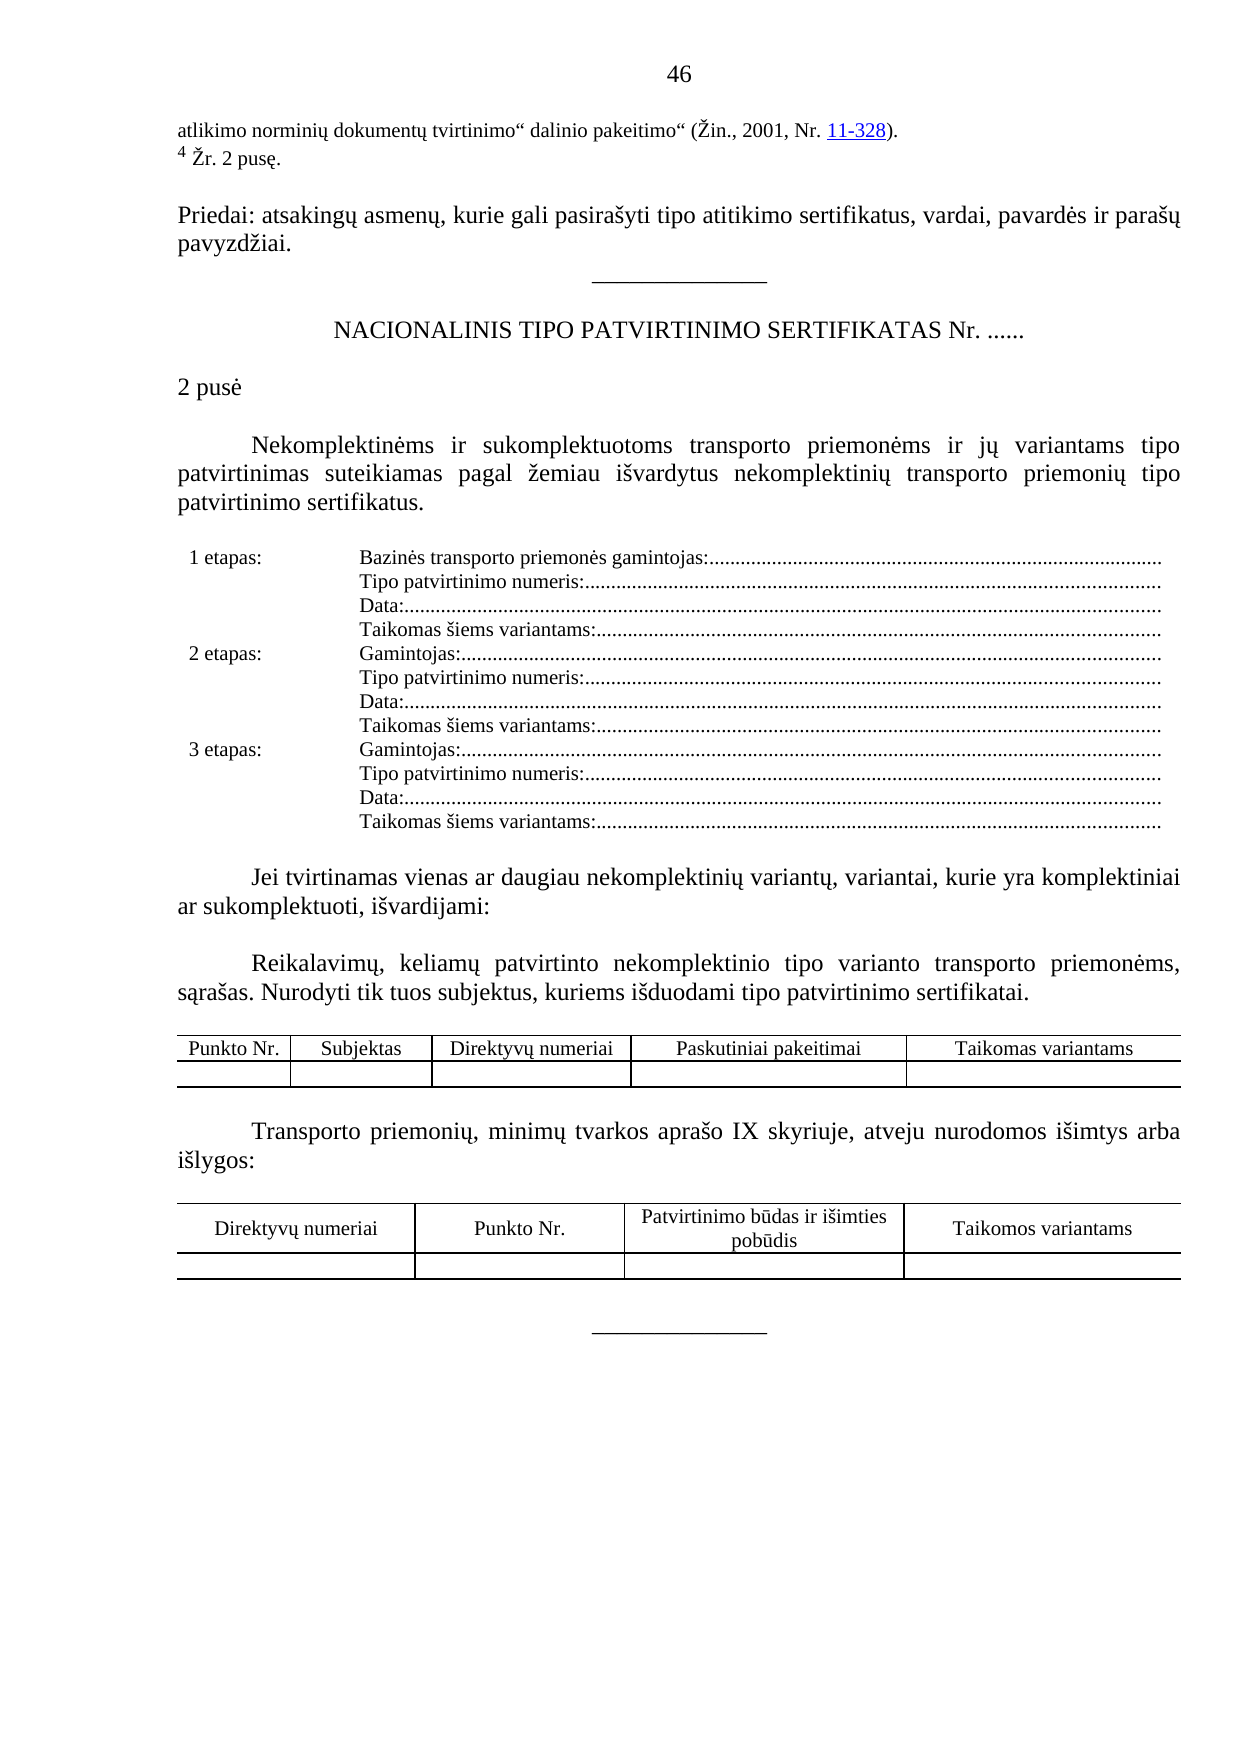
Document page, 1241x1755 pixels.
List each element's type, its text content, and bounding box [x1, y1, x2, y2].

text ______________ [177, 1308, 1181, 1337]
table_cell [902, 1062, 906, 1086]
table_cell [1177, 1062, 1181, 1086]
table_cell 2 etapas: [177, 641, 348, 737]
text atlikimo norminių dokumentų tvirtinimo“ dalinio pakeitimo“ (Žin., 2001, Nr. 11-328). [177, 118, 1181, 142]
table_cell Gamintojas: Tipo patvirtinimo numeris: Data: Taikomas šiems variantams: [348, 737, 1181, 833]
text ______________ [177, 257, 1181, 286]
text Transporto priemonių, minimų tvarkos aprašo IX skyriuje, atveju nurodomos išimtys arba išlygos: [177, 1116, 1181, 1174]
table_header Bazinės transporto priemonės gamintojas: Tipo patvirtinimo numeris: Data: Taikomas šiems variantams: [348, 545, 1181, 641]
table_header 1 etapas: [177, 545, 348, 641]
table_cell [620, 1254, 624, 1278]
table_cell [286, 1062, 290, 1086]
table_header Punkto Nr. [416, 1204, 624, 1252]
text Priedai: atsakingų asmenų, kurie gali pasirašyti tipo atitikimo sertifikatus, vardai, pavardės ir parašų pavyzdžiai. [177, 200, 1181, 257]
table_cell [907, 1062, 911, 1086]
table_cell [177, 1254, 181, 1278]
table_cell [1177, 1254, 1181, 1278]
table_header Direktyvų numeriai [177, 1204, 414, 1252]
text Reikalavimų, keliamų patvirtinto nekomplektinio tipo varianto transporto priemonėms, sąrašas. Nurodyti tik tuos subjektus, kuriems išduodami tipo patvirtinimo sertifikatai. [177, 948, 1181, 1006]
table_header Taikomos variantams [905, 1204, 1181, 1252]
text 4 Žr. 2 pusę. [177, 142, 1181, 171]
text 2 pusė [177, 372, 1181, 401]
text Jei tvirtinamas vienas ar daugiau nekomplektinių variantų, variantai, kurie yra komplektiniai ar sukomplektuoti, išvardijami: [177, 862, 1181, 920]
text NACIONALINIS TIPO PATVIRTINIMO SERTIFIKATAS Nr. ...... [177, 315, 1181, 343]
table_cell Gamintojas: Tipo patvirtinimo numeris: Data: Taikomas šiems variantams: [348, 641, 1181, 737]
text Nekomplektinėms ir sukomplektuotoms transporto priemonėms ir jų variantams tipo patvirtinimas suteikiamas pagal žemiau išvardytus nekomplektinių transporto priemonių tipo patvirtinimo sertifikatus. [177, 430, 1181, 516]
table_cell 3 etapas: [177, 737, 348, 833]
table_cell [177, 1062, 181, 1086]
